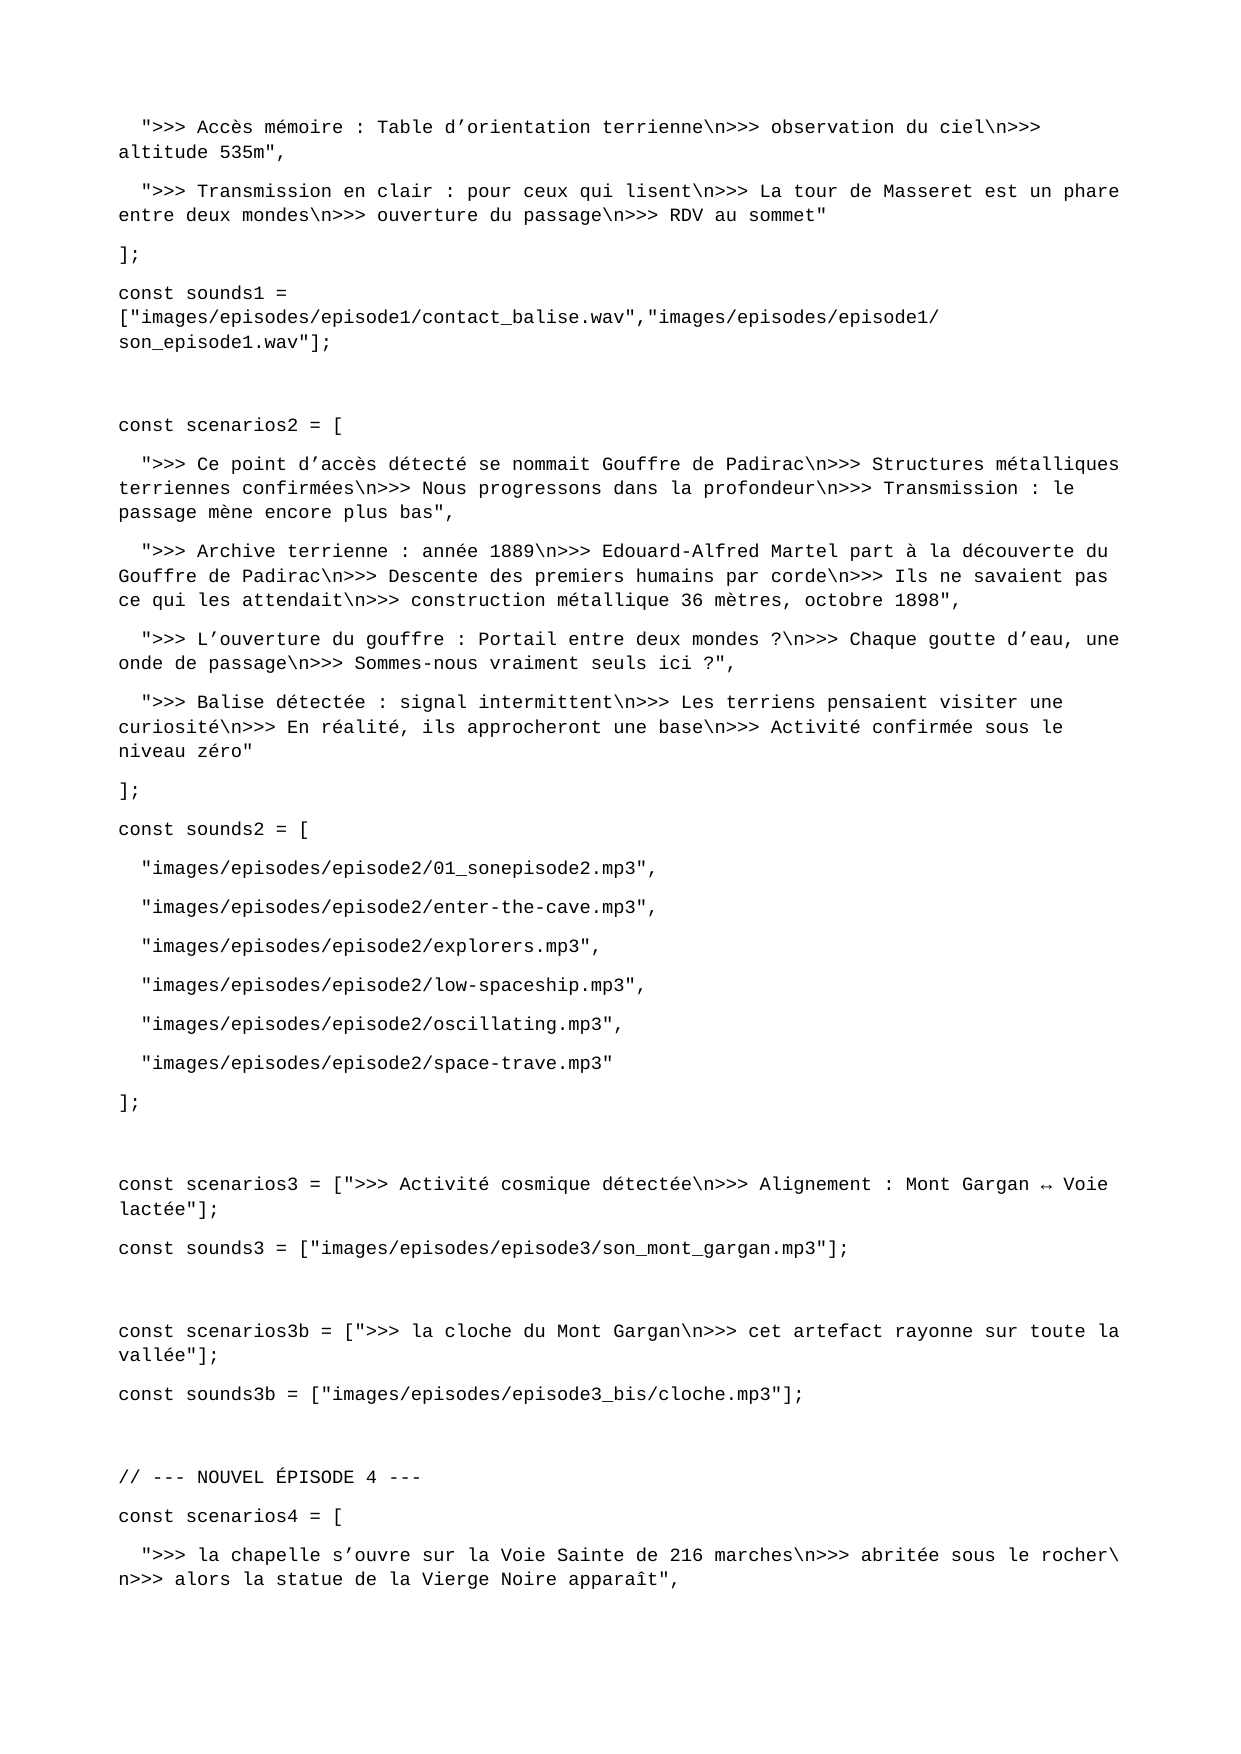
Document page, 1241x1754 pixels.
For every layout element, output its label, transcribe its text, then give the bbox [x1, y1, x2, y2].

text ]; [118, 245, 1122, 266]
text const sounds3b = ["images/episodes/episode3_bis/cloche.mp3"]; [118, 1385, 1122, 1406]
text const sounds3 = ["images/episodes/episode3/son_mont_gargan.mp3"]; [118, 1238, 1122, 1260]
text "images/episodes/episode2/01_sonepisode2.mp3", [118, 859, 1122, 880]
text ">>> Transmission en clair : pour ceux qui lisent\n>>> La tour de Masseret est un phare entre deux mondes\n>>> ouverture du passage\n>>> RDV au sommet" [118, 181, 1122, 227]
text // --- NOUVEL ÉPISODE 4 --- [118, 1467, 1122, 1489]
text "images/episodes/episode2/enter-the-cave.mp3", [118, 898, 1122, 919]
text ">>> Accès mémoire : Table d’orientation terrienne\n>>> observation du ciel\n>>> altitude 535m", [118, 118, 1122, 164]
text const sounds1 = ["images/episodes/episode1/contact_balise.wav","images/episodes/episode1/son_episode1.wav"]; [118, 284, 1122, 354]
text ]; [118, 1092, 1122, 1114]
text "images/episodes/episode2/oscillating.mp3", [118, 1014, 1122, 1036]
text ">>> Balise détectée : signal intermittent\n>>> Les terriens pensaient visiter une curiosité\n>>> En réalité, ils approcheront une base\n>>> Activité confirmée sous le niveau zéro" [118, 693, 1122, 763]
text "images/episodes/episode2/space-trave.mp3" [118, 1053, 1122, 1075]
text const scenarios2 = [ [118, 415, 1122, 437]
text const sounds2 = [ [118, 820, 1122, 841]
text const scenarios3b = [">>> la cloche du Mont Gargan\n>>> cet artefact rayonne sur toute la vallée"]; [118, 1321, 1122, 1367]
text "images/episodes/episode2/explorers.mp3", [118, 937, 1122, 958]
text ]; [118, 781, 1122, 802]
text const scenarios3 = [">>> Activité cosmique détectée\n>>> Alignement : Mont Gargan ↔ Voie lactée"]; [118, 1175, 1122, 1221]
text "images/episodes/episode2/low-spaceship.mp3", [118, 976, 1122, 997]
text ">>> la chapelle s’ouvre sur la Voie Sainte de 216 marches\n>>> abritée sous le rocher\n>>> alors la statue de la Vierge Noire apparaît", [118, 1545, 1122, 1591]
text const scenarios4 = [ [118, 1506, 1122, 1528]
text ">>> Archive terrienne : année 1889\n>>> Edouard-Alfred Martel part à la découverte du Gouffre de Padirac\n>>> Descente des premiers humains par corde\n>>> Ils ne savaient pas ce qui les attendait\n>>> construction métallique 36 mètres, octobre 1898", [118, 542, 1122, 612]
text ">>> L’ouverture du gouffre : Portail entre deux mondes ?\n>>> Chaque goutte d’eau, une onde de passage\n>>> Sommes-nous vraiment seuls ici ?", [118, 630, 1122, 675]
text ">>> Ce point d’accès détecté se nommait Gouffre de Padirac\n>>> Structures métalliques terriennes confirmées\n>>> Nous progressons dans la profondeur\n>>> Transmission : le passage mène encore plus bas", [118, 454, 1122, 524]
